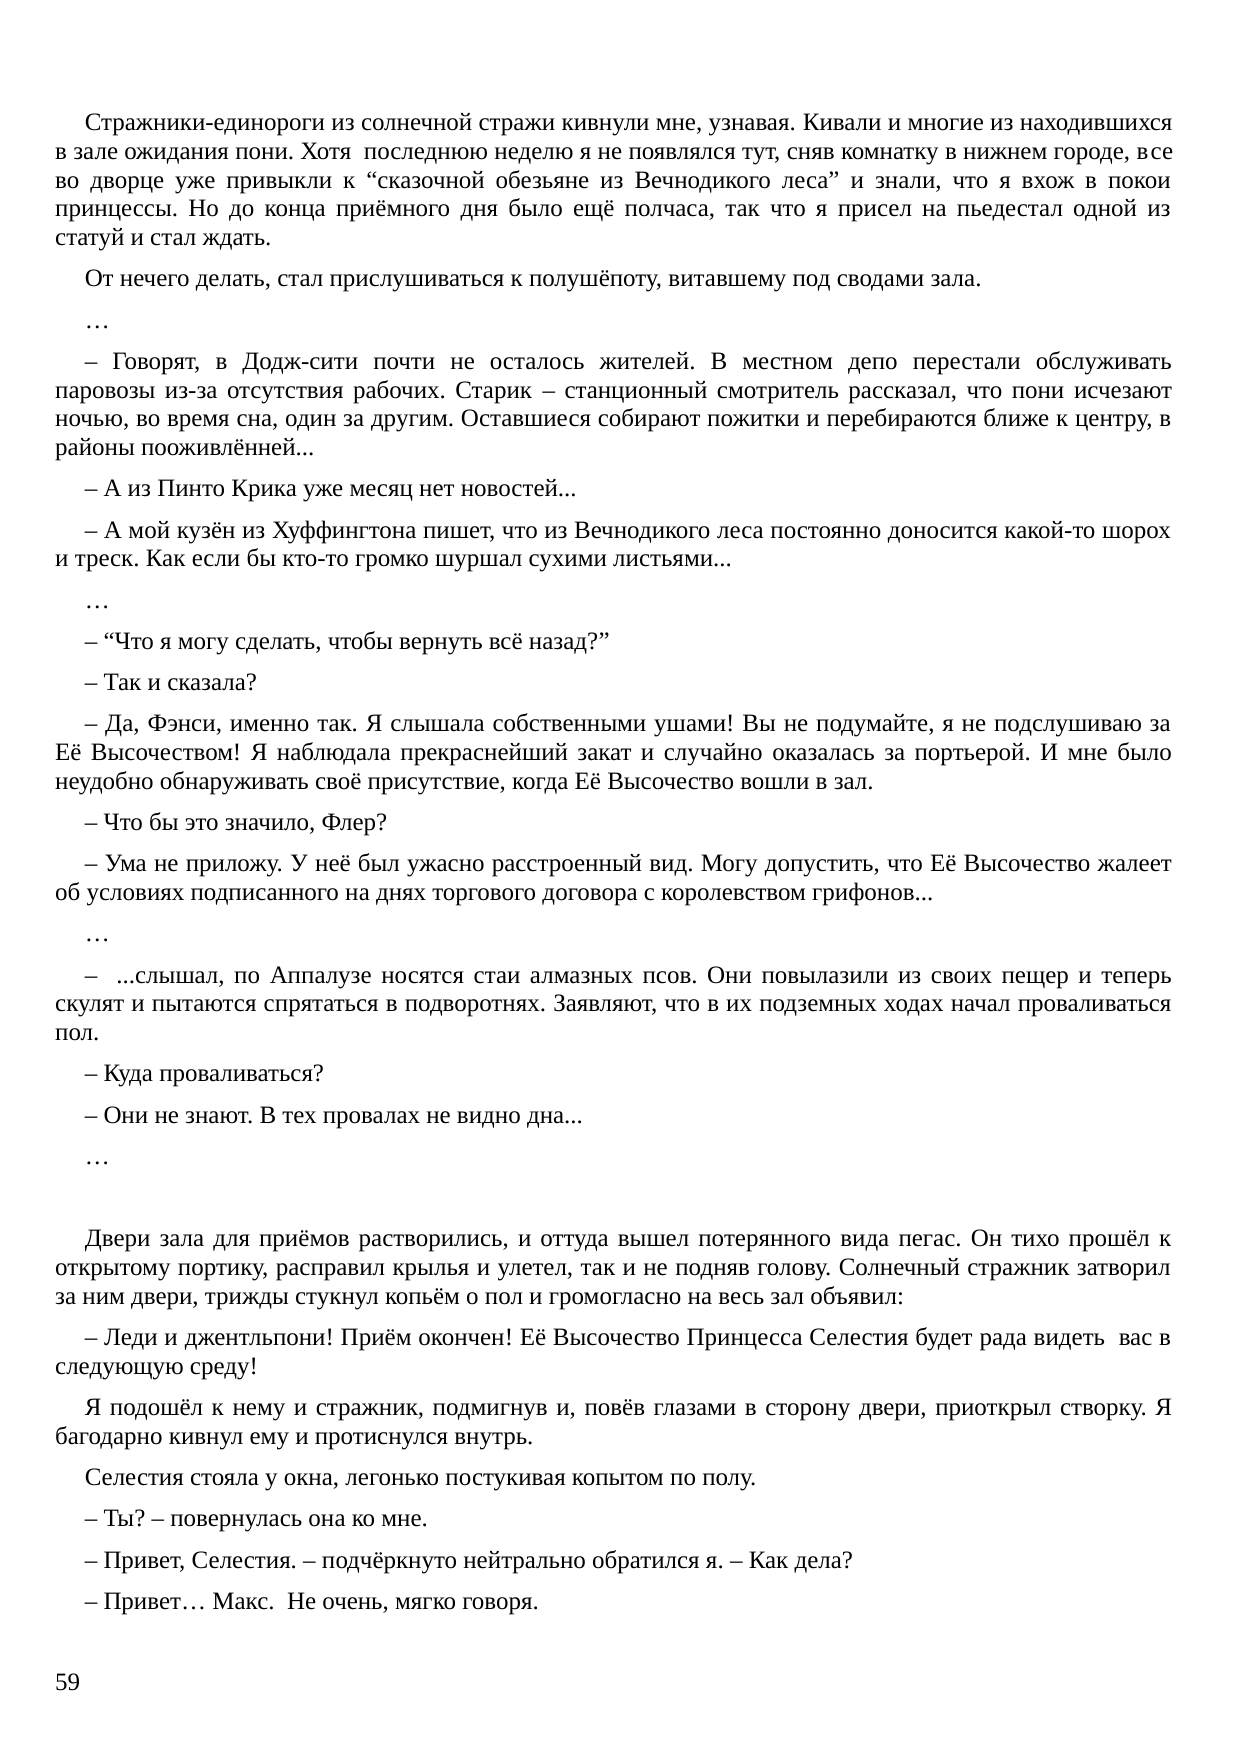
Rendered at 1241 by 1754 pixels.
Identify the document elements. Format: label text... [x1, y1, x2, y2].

text – Ума не приложу. У неё был ужасно расстроенный вид. Могу допустить, что Её Высочество жалеет об условиях подписанного на днях торгового договора с королевством грифонов... [55, 848, 1173, 906]
text – Говорят, в Додж-сити почти не осталось жителей. В местном депо перестали обслуживать паровозы из-за отсутствия рабочих. Старик – станционный смотритель рассказал, что пони исчезают ночью, во время сна, один за другим. Оставшиеся собирают пожитки и перебираются ближе к центру, в районы пооживлённей... [55, 346, 1173, 461]
text – Леди и джентльпони! Приём окончен! Её Высочество Принцесса Селестия будет рада видеть вас в следующую среду! [55, 1322, 1173, 1380]
text Двери зала для приёмов растворились, и оттуда вышел потерянного вида пегас. Он тихо прошёл к открытому портику, расправил крылья и улетел, так и не подняв голову. Солнечный стражник затворил за ним двери, трижды стукнул копьём о пол и громогласно на весь зал объявил: [55, 1223, 1173, 1310]
text … [55, 1141, 1173, 1170]
text – ...слышал, по Аппалузе носятся стаи алмазных псов. Они повылазили из своих пещер и теперь скулят и пытаются спрятаться в подворотнях. Заявляют, что в их подземных ходах начал проваливаться пол. [55, 960, 1173, 1046]
text От нечего делать, стал прислушиваться к полушёпоту, витавшему под сводами зала. [55, 263, 1173, 292]
text – Привет… Макс. Не очень, мягко говоря. [55, 1586, 1173, 1615]
text – “Что я могу сделать, чтобы вернуть всё назад?” [55, 626, 1173, 655]
text Стражники-единороги из солнечной стражи кивнули мне, узнавая. Кивали и многие из находившихся в зале ожидания пони. Хотя последнюю неделю я не появлялся тут, сняв комнатку в нижнем городе, все во дворце уже привыкли к “сказочной обезьяне из Вечнодикого леса” и знали, что я вхож в покои принцессы. Но до конца приёмного дня было ещё полчаса, так что я присел на пьедестал одной из статуй и стал ждать. [55, 107, 1173, 251]
text – Привет, Селестия. – подчёркнуто нейтрально обратился я. – Как дела? [55, 1545, 1173, 1573]
text Я подошёл к нему и стражник, подмигнув и, повёв глазами в сторону двери, приоткрыл створку. Я багодарно кивнул ему и протиснулся внутрь. [55, 1392, 1173, 1450]
text – Ты? – повернулась она ко мне. [55, 1503, 1173, 1532]
text – А из Пинто Крика уже месяц нет новостей... [55, 473, 1173, 502]
text … [55, 918, 1173, 947]
text … [55, 305, 1173, 333]
text – А мой кузён из Хуффингтона пишет, что из Вечнодикого леса постоянно доносится какой-то шорох и треск. Как если бы кто-то громко шуршал сухими листьями... [55, 515, 1173, 572]
text Селестия стояла у окна, легонько постукивая копытом по полу. [55, 1462, 1173, 1491]
text – Куда проваливаться? [55, 1058, 1173, 1087]
text – Что бы это значило, Флер? [55, 807, 1173, 836]
text – Они не знают. В тех провалах не видно дна... [55, 1100, 1173, 1128]
text … [55, 585, 1173, 613]
text – Да, Фэнси, именно так. Я слышала собственными ушами! Вы не подумайте, я не подслушиваю за Её Высочеством! Я наблюдала прекраснейший закат и случайно оказалась за портьерой. И мне было неудобно обнаруживать своё присутствие, когда Её Высочество вошли в зал. [55, 708, 1173, 795]
text – Так и сказала? [55, 667, 1173, 696]
